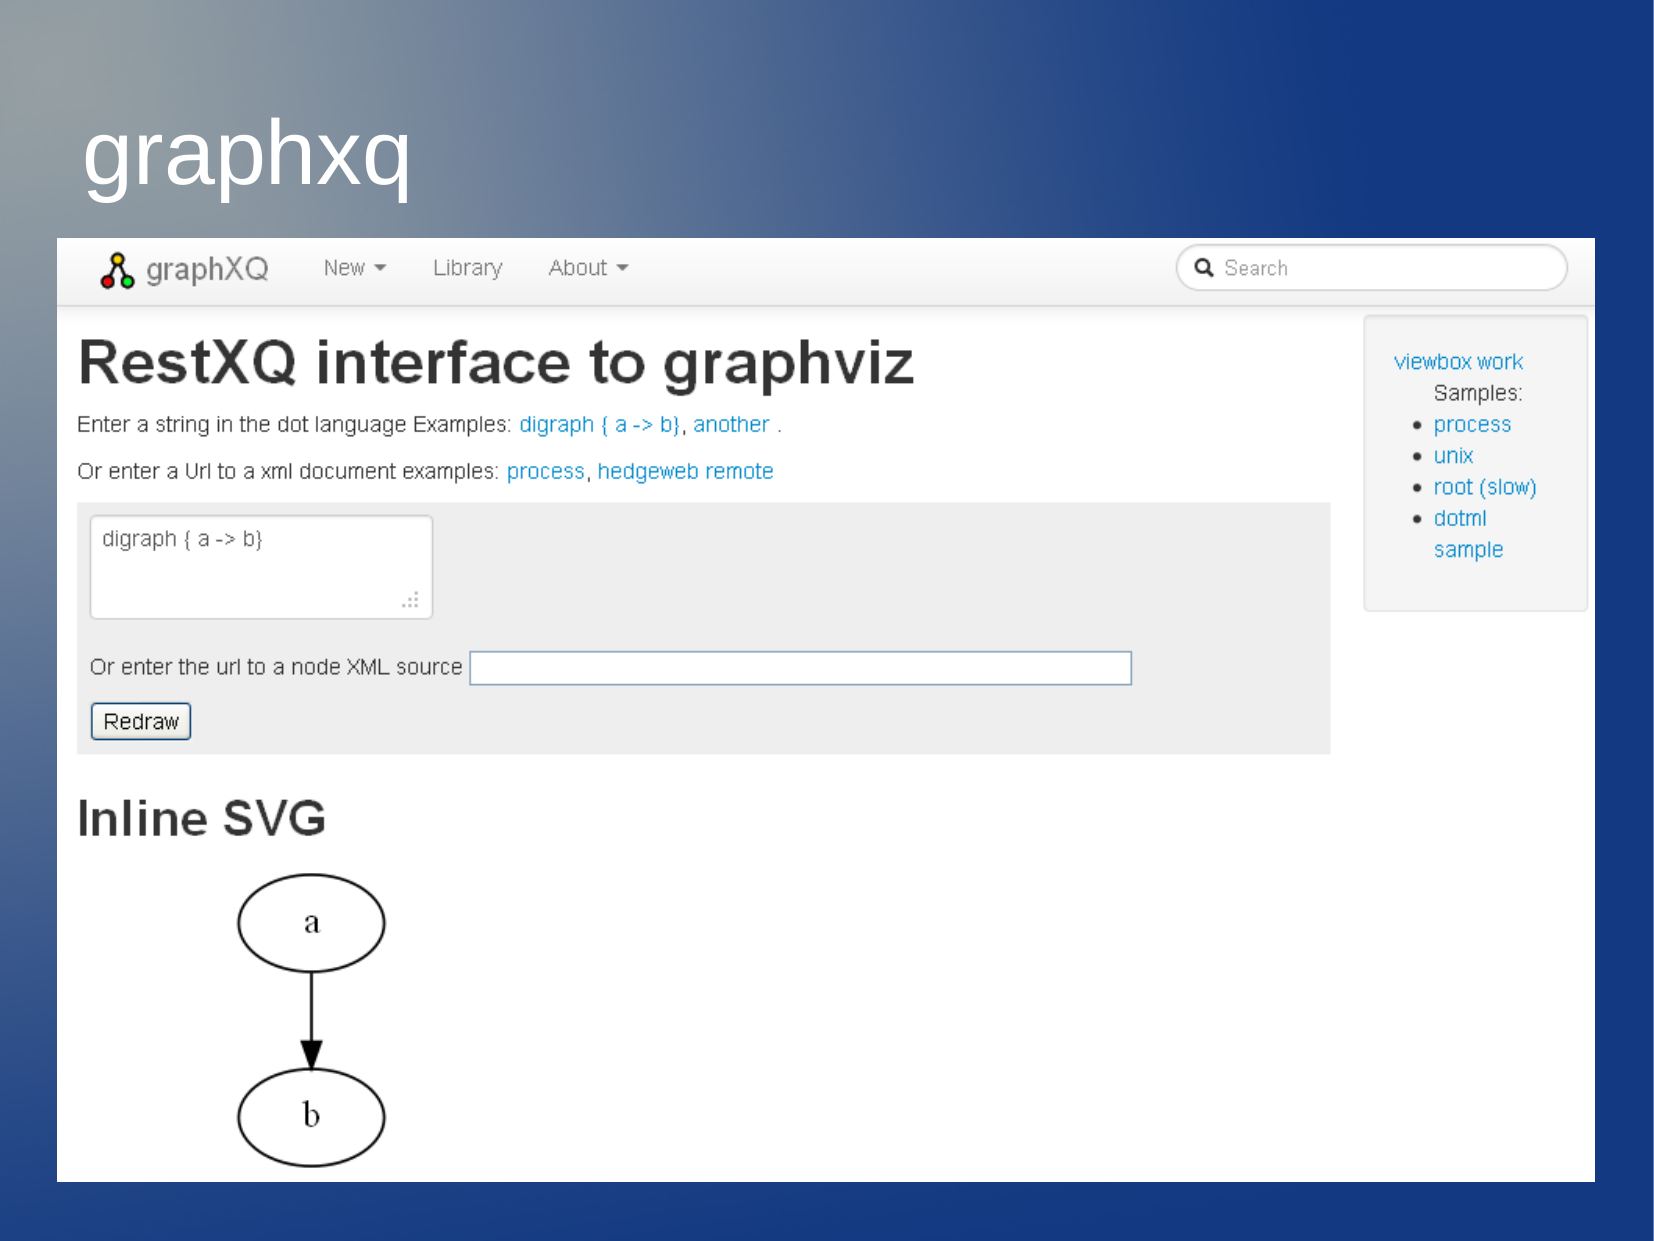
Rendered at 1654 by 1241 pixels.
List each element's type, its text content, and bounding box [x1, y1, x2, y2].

picture [0, 0, 1654, 1241]
title graphxq [82, 56, 1571, 238]
